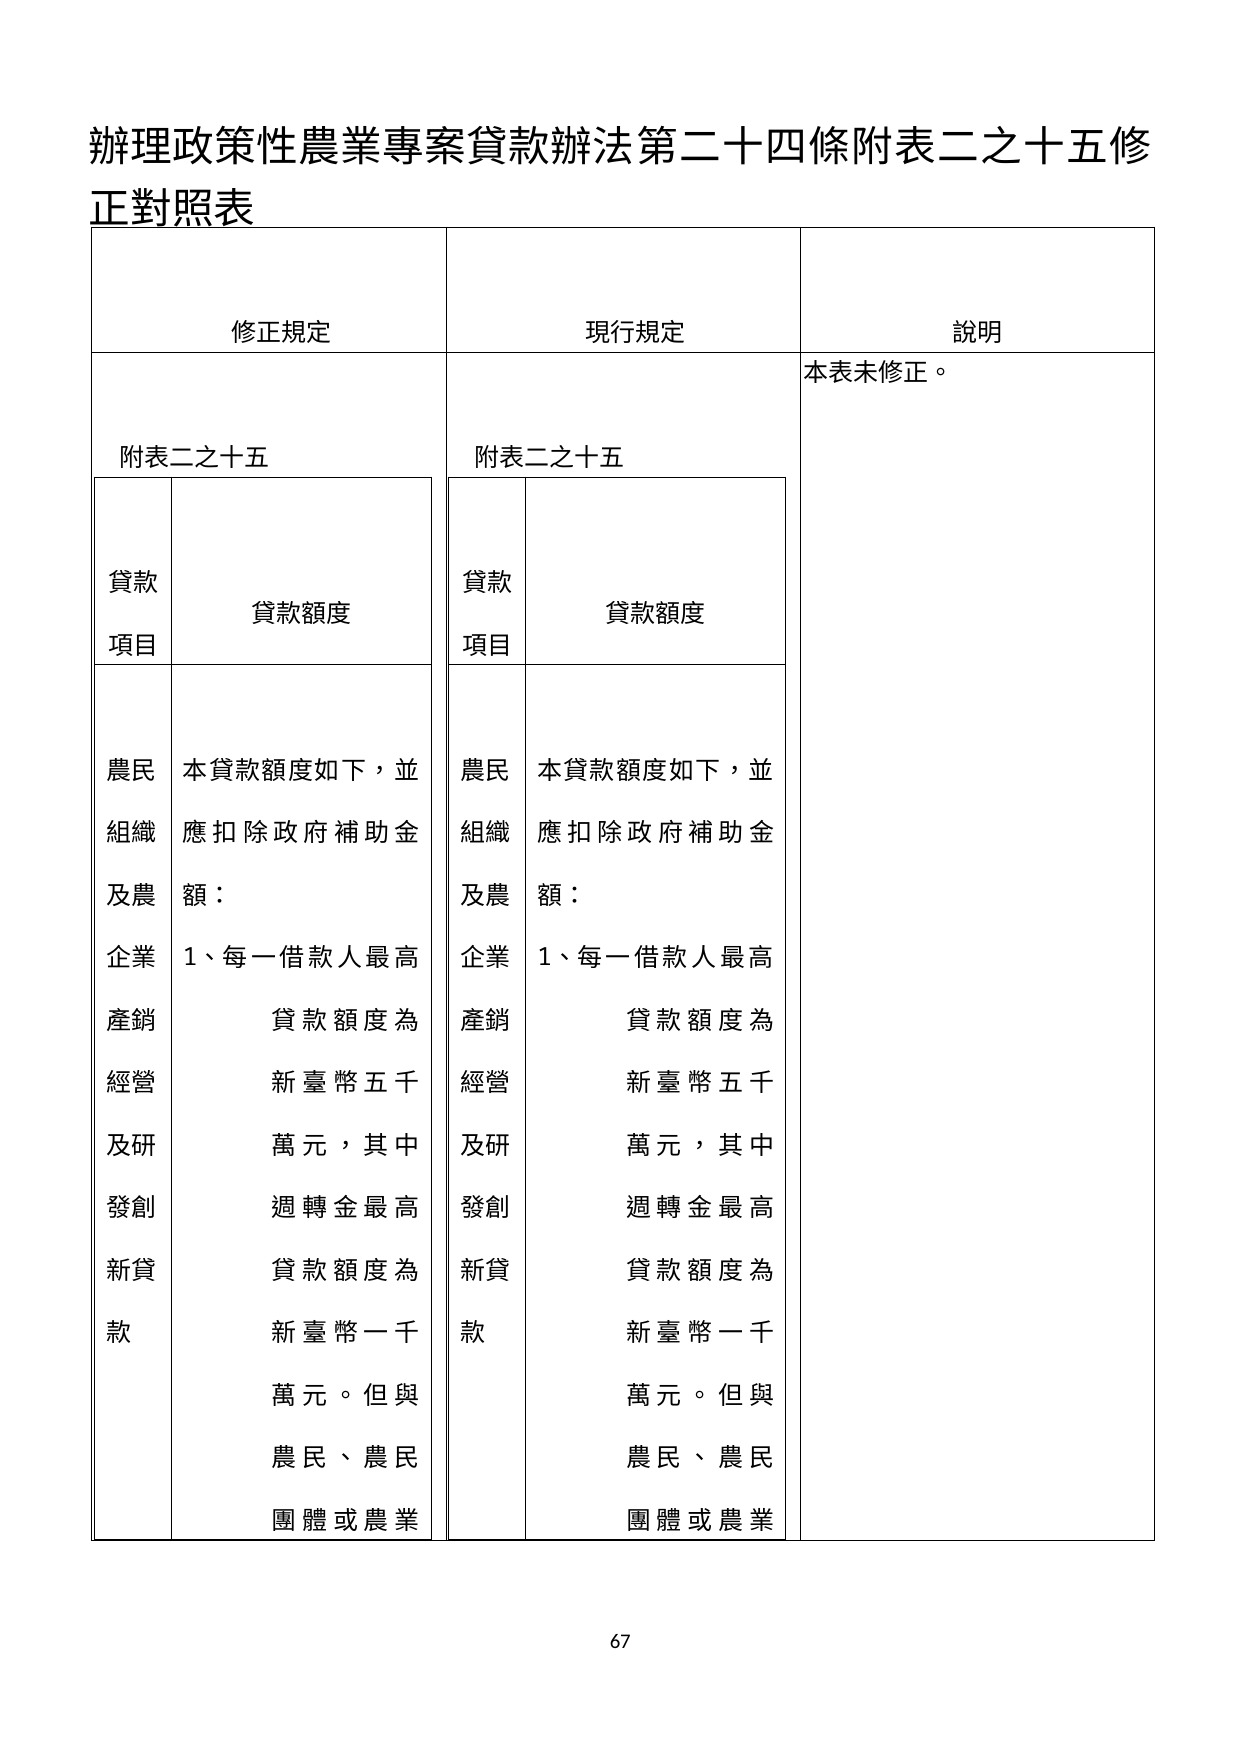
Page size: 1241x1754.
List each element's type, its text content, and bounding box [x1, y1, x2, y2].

table_header 貸款項目 [449, 478, 525, 664]
table_cell 農民組織及農企業產銷經營及研發創新貸款 [95, 665, 171, 1539]
table_cell 附表二之十五 [92, 353, 446, 1540]
table_header 貸款項目 [95, 478, 171, 664]
table_cell 農民組織及農企業產銷經營及研發創新貸款 [449, 665, 525, 1539]
table_header 現行規定 [447, 228, 800, 352]
table_cell 本表未修正。 [801, 353, 1154, 1540]
table_cell 本貸款額度如下，並應扣除政府補助金額： 每一借款人最高貸款額度為新臺幣五千萬元，其中週轉金最高貸款額度為新臺幣一千萬元。但與農民、農民團體或農業 [526, 665, 785, 1539]
table_cell 附表二之十五 [447, 353, 800, 1540]
table_cell 本貸款額度如下，並應扣除政府補助金額： 每一借款人最高貸款額度為新臺幣五千萬元，其中週轉金最高貸款額度為新臺幣一千萬元。但與農民、農民團體或農業 [172, 665, 431, 1539]
table_header 貸款額度 [526, 478, 785, 664]
table_header 修正規定 [92, 228, 446, 352]
text 辦理政策性農業專案貸款辦法第二十四條附表二之十五修正對照表 [89, 102, 1152, 227]
table_header 說明 [801, 228, 1154, 352]
table_header 貸款額度 [172, 478, 431, 664]
